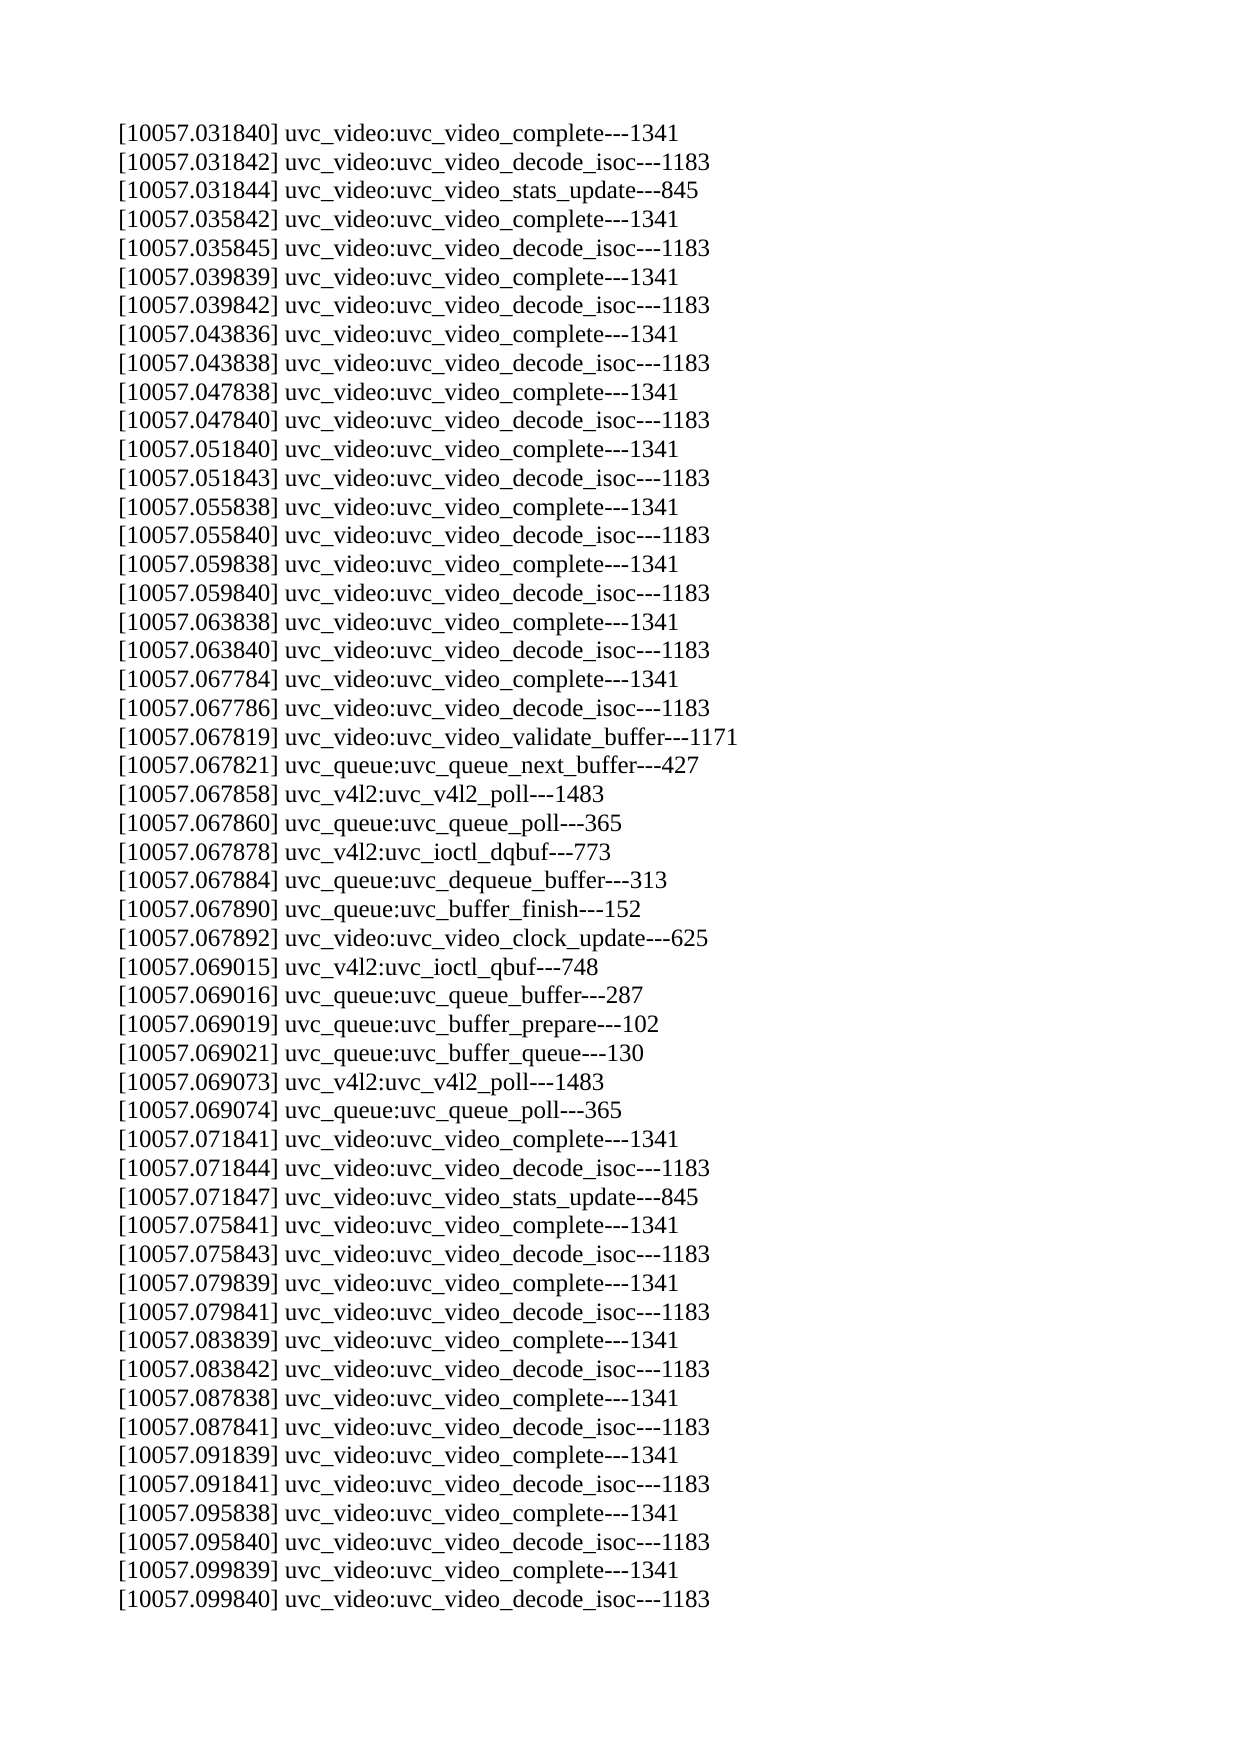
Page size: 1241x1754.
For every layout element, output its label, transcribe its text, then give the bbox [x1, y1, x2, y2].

text [10057.067858] uvc_v4l2:uvc_v4l2_poll---1483 [118, 779, 1122, 808]
text [10057.083842] uvc_video:uvc_video_decode_isoc---1183 [118, 1354, 1122, 1383]
text [10057.047840] uvc_video:uvc_video_decode_isoc---1183 [118, 406, 1122, 434]
text [10057.059840] uvc_video:uvc_video_decode_isoc---1183 [118, 578, 1122, 607]
text [10057.059838] uvc_video:uvc_video_complete---1341 [118, 549, 1122, 578]
text [10057.067860] uvc_queue:uvc_queue_poll---365 [118, 808, 1122, 837]
text [10057.067821] uvc_queue:uvc_queue_next_buffer---427 [118, 751, 1122, 779]
text [10057.095840] uvc_video:uvc_video_decode_isoc---1183 [118, 1527, 1122, 1556]
text [10057.043838] uvc_video:uvc_video_decode_isoc---1183 [118, 348, 1122, 377]
text [10057.069073] uvc_v4l2:uvc_v4l2_poll---1483 [118, 1067, 1122, 1096]
text [10057.067890] uvc_queue:uvc_buffer_finish---152 [118, 894, 1122, 923]
text [10057.095838] uvc_video:uvc_video_complete---1341 [118, 1498, 1122, 1527]
text [10057.039842] uvc_video:uvc_video_decode_isoc---1183 [118, 291, 1122, 319]
text [10057.075841] uvc_video:uvc_video_complete---1341 [118, 1211, 1122, 1239]
text [10057.067819] uvc_video:uvc_video_validate_buffer---1171 [118, 722, 1122, 751]
text [10057.067892] uvc_video:uvc_video_clock_update---625 [118, 923, 1122, 952]
text [10057.039839] uvc_video:uvc_video_complete---1341 [118, 262, 1122, 291]
text [10057.099839] uvc_video:uvc_video_complete---1341 [118, 1556, 1122, 1584]
text [10057.099840] uvc_video:uvc_video_decode_isoc---1183 [118, 1584, 1122, 1613]
text [10057.035842] uvc_video:uvc_video_complete---1341 [118, 204, 1122, 233]
text [10057.055840] uvc_video:uvc_video_decode_isoc---1183 [118, 521, 1122, 549]
text [10057.069015] uvc_v4l2:uvc_ioctl_qbuf---748 [118, 952, 1122, 981]
text [10057.069074] uvc_queue:uvc_queue_poll---365 [118, 1096, 1122, 1124]
text [10057.047838] uvc_video:uvc_video_complete---1341 [118, 377, 1122, 406]
text [10057.069021] uvc_queue:uvc_buffer_queue---130 [118, 1038, 1122, 1067]
text [10057.055838] uvc_video:uvc_video_complete---1341 [118, 492, 1122, 521]
text [10057.067784] uvc_video:uvc_video_complete---1341 [118, 664, 1122, 693]
text [10057.063840] uvc_video:uvc_video_decode_isoc---1183 [118, 636, 1122, 664]
text [10057.091841] uvc_video:uvc_video_decode_isoc---1183 [118, 1469, 1122, 1498]
text [10057.087838] uvc_video:uvc_video_complete---1341 [118, 1383, 1122, 1412]
text [10057.083839] uvc_video:uvc_video_complete---1341 [118, 1326, 1122, 1354]
text [10057.079841] uvc_video:uvc_video_decode_isoc---1183 [118, 1297, 1122, 1326]
text [10057.091839] uvc_video:uvc_video_complete---1341 [118, 1441, 1122, 1469]
text [10057.051840] uvc_video:uvc_video_complete---1341 [118, 434, 1122, 463]
text [10057.075843] uvc_video:uvc_video_decode_isoc---1183 [118, 1239, 1122, 1268]
text [10057.071844] uvc_video:uvc_video_decode_isoc---1183 [118, 1153, 1122, 1182]
text [10057.069016] uvc_queue:uvc_queue_buffer---287 [118, 981, 1122, 1009]
text [10057.087841] uvc_video:uvc_video_decode_isoc---1183 [118, 1412, 1122, 1441]
text [10057.071841] uvc_video:uvc_video_complete---1341 [118, 1124, 1122, 1153]
text [10057.051843] uvc_video:uvc_video_decode_isoc---1183 [118, 463, 1122, 492]
text [10057.063838] uvc_video:uvc_video_complete---1341 [118, 607, 1122, 636]
text [10057.071847] uvc_video:uvc_video_stats_update---845 [118, 1182, 1122, 1211]
text [10057.031844] uvc_video:uvc_video_stats_update---845 [118, 176, 1122, 204]
text [10057.043836] uvc_video:uvc_video_complete---1341 [118, 319, 1122, 348]
text [10057.067878] uvc_v4l2:uvc_ioctl_dqbuf---773 [118, 837, 1122, 866]
text [10057.067884] uvc_queue:uvc_dequeue_buffer---313 [118, 866, 1122, 894]
text [10057.069019] uvc_queue:uvc_buffer_prepare---102 [118, 1009, 1122, 1038]
text [10057.031840] uvc_video:uvc_video_complete---1341 [118, 118, 1122, 147]
text [10057.067786] uvc_video:uvc_video_decode_isoc---1183 [118, 693, 1122, 722]
text [10057.035845] uvc_video:uvc_video_decode_isoc---1183 [118, 233, 1122, 262]
text [10057.079839] uvc_video:uvc_video_complete---1341 [118, 1268, 1122, 1297]
text [10057.031842] uvc_video:uvc_video_decode_isoc---1183 [118, 147, 1122, 176]
